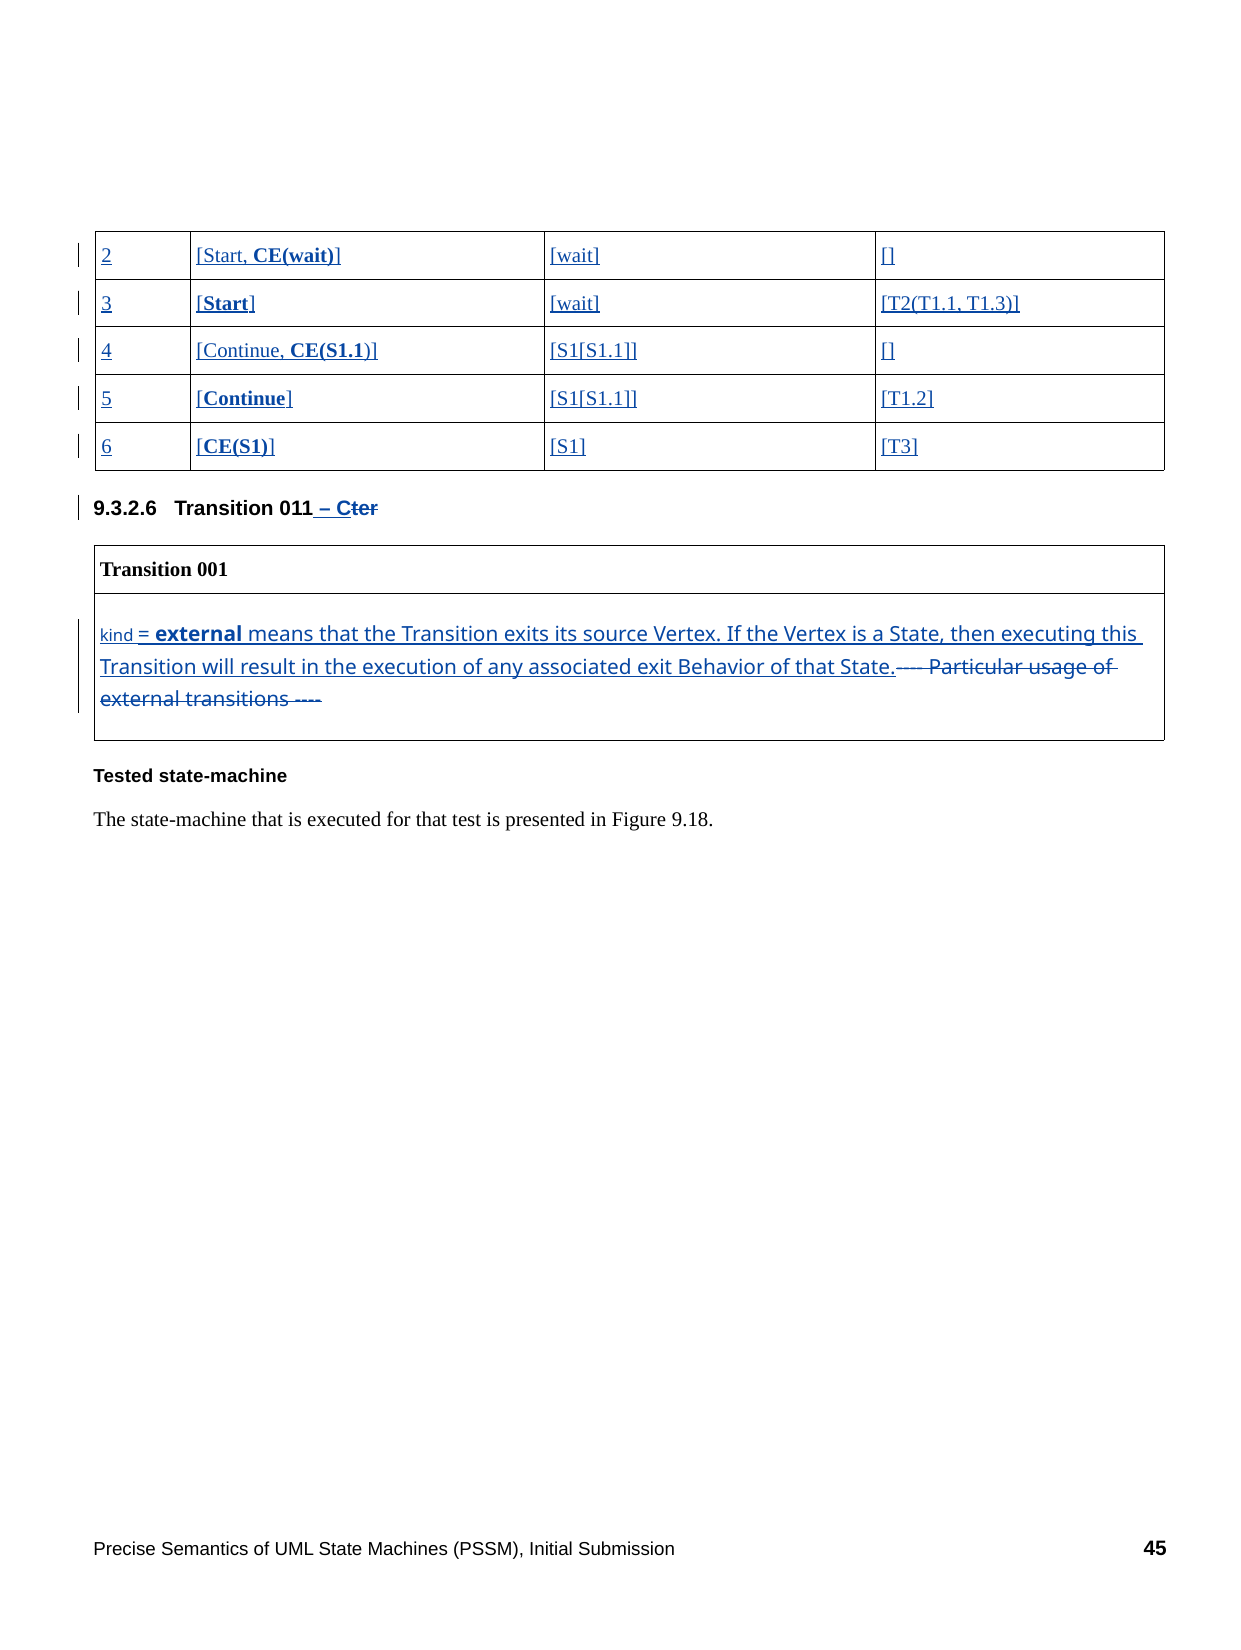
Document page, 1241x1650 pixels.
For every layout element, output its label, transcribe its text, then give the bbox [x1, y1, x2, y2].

table_header Transition 001 [95, 546, 1164, 592]
subtitle Tested state-machine [93, 765, 1164, 786]
table_cell [T1.2] [876, 375, 1164, 422]
table_cell [Start] [191, 280, 544, 326]
table_cell [] [876, 327, 1164, 374]
table_cell 5 [96, 375, 190, 422]
table_cell [Continue, CE(S1.1)] [191, 327, 544, 374]
table_cell kind = external means that the Transition exits its source Vertex. If the Vertex is a State, then executing this Transition will result in the execution of any associated exit Behavior of that State. [95, 594, 1164, 740]
text The state-machine that is executed for that test is presented in Figure 9.18. [93, 807, 1164, 831]
table_cell [] [876, 232, 1164, 279]
table_cell [Start, CE(wait)] [191, 232, 544, 279]
table_cell [T3] [876, 423, 1164, 469]
table_cell [Continue] [191, 375, 544, 422]
table_cell [wait] [545, 232, 875, 279]
table_cell 6 [96, 423, 190, 469]
table_cell [S1[S1.1]] [545, 375, 875, 422]
subtitle Transition 011 – C [93, 495, 1164, 520]
table_cell [wait] [545, 280, 875, 326]
table_cell 4 [96, 327, 190, 374]
table_cell [S1[S1.1]] [545, 327, 875, 374]
table_cell [CE(S1)] [191, 423, 544, 469]
table_cell [T2(T1.1, T1.3)] [876, 280, 1164, 326]
table_cell 3 [96, 280, 190, 326]
table_cell [S1] [545, 423, 875, 469]
table_cell 2 [96, 232, 190, 279]
